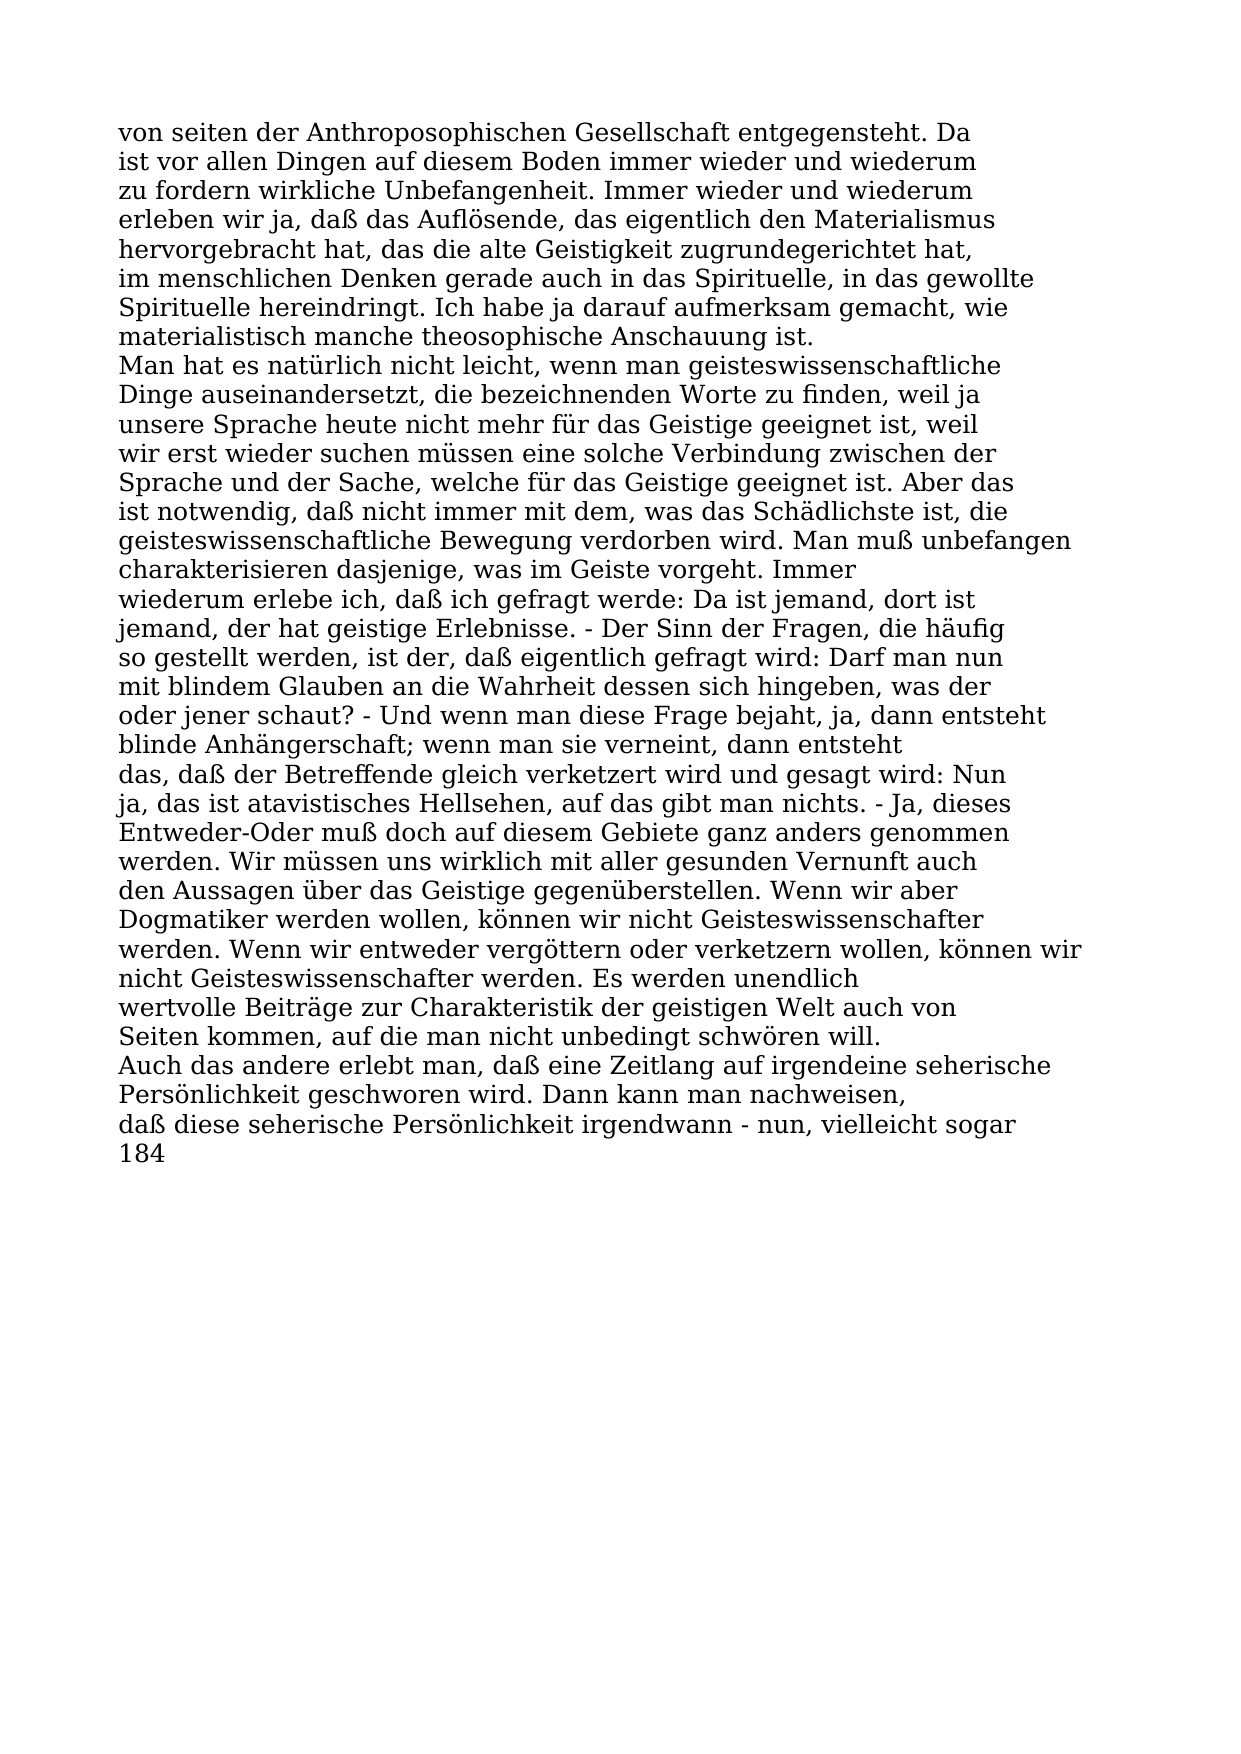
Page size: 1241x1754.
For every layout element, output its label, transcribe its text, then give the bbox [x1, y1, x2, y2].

text jemand, der hat geistige Erlebnisse. - Der Sinn der Fragen, die häufig [118, 614, 1122, 643]
text Entweder-Oder muß doch auf diesem Gebiete ganz anders genommen [118, 818, 1122, 847]
text den Aussagen über das Geistige gegenüberstellen. Wenn wir aber [118, 876, 1122, 906]
text daß diese seherische Persönlichkeit irgendwann - nun, vielleicht sogar [118, 1110, 1122, 1139]
text ja, das ist atavistisches Hellsehen, auf das gibt man nichts. - Ja, dieses [118, 789, 1122, 818]
text wir erst wieder suchen müssen eine solche Verbindung zwischen der [118, 439, 1122, 468]
text wertvolle Beiträge zur Charakteristik der geistigen Welt auch von [118, 993, 1122, 1022]
text Auch das andere erlebt man, daß eine Zeitlang auf irgendeine seherische Persönlichkeit geschworen wird. Dann kann man nachweisen, [118, 1051, 1122, 1110]
text so gestellt werden, ist der, daß eigentlich gefragt wird: Darf man nun [118, 643, 1122, 672]
text werden. Wenn wir entweder vergöttern oder verketzern wollen, können wir nicht Geisteswissenschafter werden. Es werden unendlich [118, 935, 1122, 993]
text werden. Wir müssen uns wirklich mit aller gesunden Vernunft auch [118, 847, 1122, 876]
text ist notwendig, daß nicht immer mit dem, was das Schädlichste ist, die [118, 497, 1122, 526]
text wiederum erlebe ich, daß ich gefragt werde: Da ist jemand, dort ist [118, 585, 1122, 614]
text oder jener schaut? - Und wenn man diese Frage bejaht, ja, dann entsteht blinde Anhängerschaft; wenn man sie verneint, dann entsteht [118, 701, 1122, 760]
text geisteswissenschaftliche Bewegung verdorben wird. Man muß unbefangen charakterisieren dasjenige, was im Geiste vorgeht. Immer [118, 526, 1122, 585]
text das, daß der Betreffende gleich verketzert wird und gesagt wird: Nun [118, 760, 1122, 789]
text hervorgebracht hat, das die alte Geistigkeit zugrundegerichtet hat, [118, 235, 1122, 264]
text Dinge auseinandersetzt, die bezeichnenden Worte zu finden, weil ja [118, 381, 1122, 410]
text Seiten kommen, auf die man nicht unbedingt schwören will. [118, 1022, 1122, 1051]
text erleben wir ja, daß das Auflösende, das eigentlich den Materialismus [118, 206, 1122, 235]
text mit blindem Glauben an die Wahrheit dessen sich hingeben, was der [118, 672, 1122, 701]
text Man hat es natürlich nicht leicht, wenn man geisteswissenschaftliche [118, 351, 1122, 381]
text zu fordern wirkliche Unbefangenheit. Immer wieder und wiederum [118, 176, 1122, 206]
text Dogmatiker werden wollen, können wir nicht Geisteswissenschafter [118, 906, 1122, 935]
text im menschlichen Denken gerade auch in das Spirituelle, in das gewollte Spirituelle hereindringt. Ich habe ja darauf aufmerksam gemacht, wie materialistisch manche theosophische Anschauung ist. [118, 264, 1122, 351]
text unsere Sprache heute nicht mehr für das Geistige geeignet ist, weil [118, 410, 1122, 439]
text ist vor allen Dingen auf diesem Boden immer wieder und wiederum [118, 147, 1122, 176]
text von seiten der Anthroposophischen Gesellschaft entgegensteht. Da [118, 118, 1122, 147]
text Sprache und der Sache, welche für das Geistige geeignet ist. Aber das [118, 468, 1122, 497]
text 184 [118, 1139, 1122, 1168]
